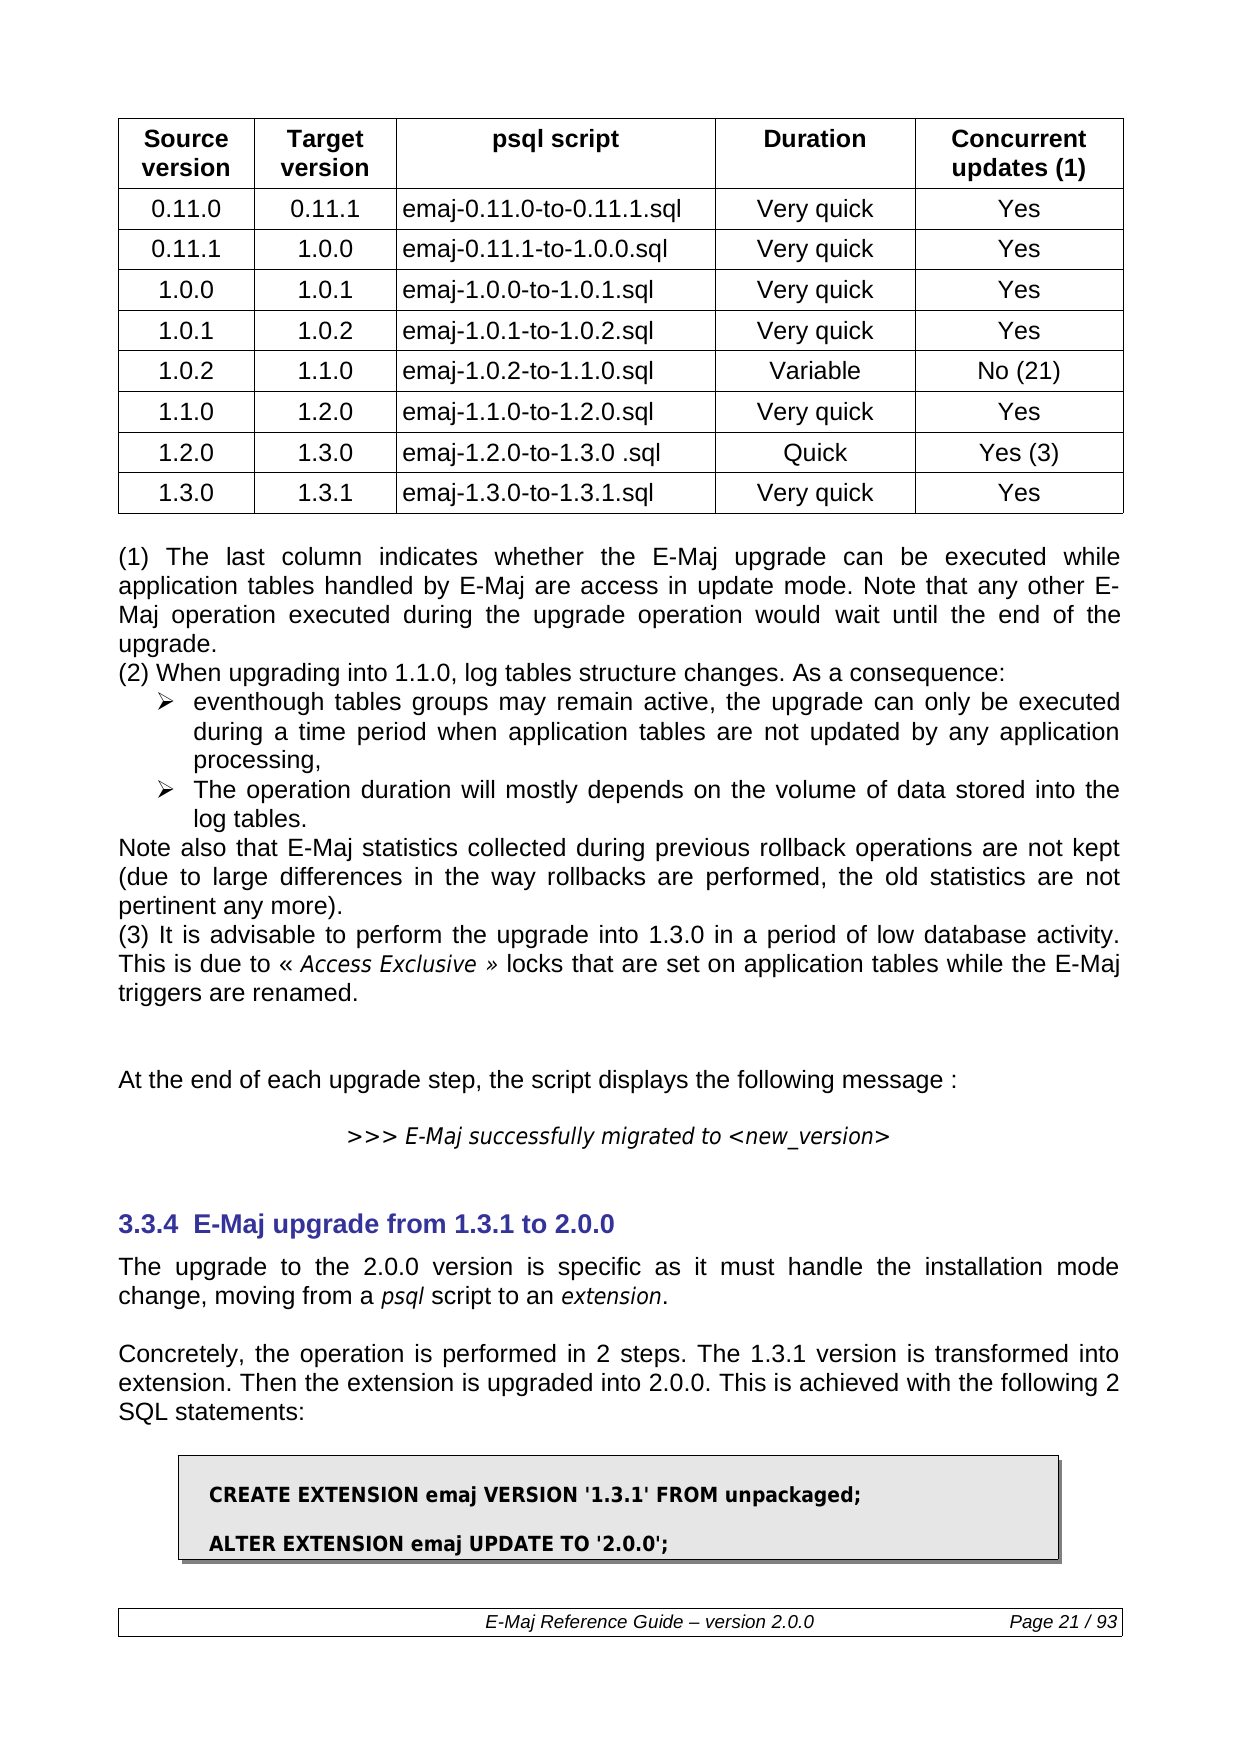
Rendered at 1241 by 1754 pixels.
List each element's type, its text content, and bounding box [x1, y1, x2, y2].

table_cell Quick [716, 433, 915, 472]
text The upgrade to the 2.0.0 version is specific as it must handle the installation mode change, moving from a psql script to an extension. [118, 1252, 1122, 1310]
table_cell 1.3.0 [255, 433, 396, 472]
table_cell 1.2.0 [119, 433, 254, 472]
table_cell 1.1.0 [255, 351, 396, 391]
table_cell emaj-0.11.1-to-1.0.0.sql [397, 230, 715, 269]
table_cell emaj-1.0.2-to-1.1.0.sql [397, 351, 715, 391]
text ALTER EXTENSION emaj UPDATE TO '2.0.0'; [179, 1529, 1058, 1559]
table_cell 0.11.1 [119, 230, 254, 269]
table_cell 1.3.1 [255, 473, 396, 513]
table_cell Yes [916, 473, 1123, 513]
table_cell emaj-1.3.0-to-1.3.1.sql [397, 473, 715, 513]
table_cell emaj-1.1.0-to-1.2.0.sql [397, 392, 715, 432]
table_cell Yes [916, 230, 1123, 269]
table_cell Yes [916, 392, 1123, 432]
table_cell Yes [916, 270, 1123, 310]
text (3) It is advisable to perform the upgrade into 1.3.0 in a period of low database activity. This is due to « Access Exclusive » locks that are set on application tables while the E-Maj triggers are renamed. [118, 920, 1122, 1007]
table_header Concurrent updates (1) [916, 119, 1123, 188]
table_cell Very quick [716, 311, 915, 350]
subtitle E-Maj upgrade from 1.3.1 to 2.0.0 [118, 1208, 1122, 1239]
table_cell 1.2.0 [255, 392, 396, 432]
table_cell No (21) [916, 351, 1123, 391]
text (2) When upgrading into 1.1.0, log tables structure changes. As a consequence: [118, 658, 1122, 687]
text >>> E-Maj successfully migrated to <new_version> [118, 1123, 1122, 1150]
list eventhough tables groups may remain active, the upgrade can only be executed during a time period when application tables are not updated by any application processing, [156, 687, 1122, 774]
list The operation duration will mostly depends on the volume of data stored into the log tables. [156, 774, 1122, 833]
text CREATE EXTENSION emaj VERSION '1.3.1' FROM unpackaged; [179, 1480, 1058, 1504]
table_cell emaj-0.11.0-to-0.11.1.sql [397, 189, 715, 228]
text Concretely, the operation is performed in 2 steps. The 1.3.1 version is transformed into extension. Then the extension is upgraded into 2.0.0. This is achieved with the following 2 SQL statements: [118, 1339, 1122, 1426]
text At the end of each upgrade step, the script displays the following message : [118, 1065, 1122, 1094]
table_cell Very quick [716, 189, 915, 228]
text (1) The last column indicates whether the E-Maj upgrade can be executed while application tables handled by E-Maj are access in update mode. Note that any other E-Maj operation executed during the upgrade operation would wait until the end of the upgrade. [118, 542, 1122, 658]
table_cell 1.0.1 [255, 270, 396, 310]
table_header Target version [255, 119, 396, 188]
table_cell Yes [916, 189, 1123, 228]
table_cell 1.0.2 [255, 311, 396, 350]
table_cell Very quick [716, 392, 915, 432]
table_header Source version [119, 119, 254, 188]
text Note also that E-Maj statistics collected during previous rollback operations are not kept (due to large differences in the way rollbacks are performed, the old statistics are not pertinent any more). [118, 833, 1122, 920]
table_cell emaj-1.2.0-to-1.3.0 .sql [397, 433, 715, 472]
table_cell 1.0.2 [119, 351, 254, 391]
table_cell Yes [916, 311, 1123, 350]
table_cell emaj-1.0.1-to-1.0.2.sql [397, 311, 715, 350]
table_cell 1.3.0 [119, 473, 254, 513]
table_cell 1.0.0 [119, 270, 254, 310]
table_cell 1.0.0 [255, 230, 396, 269]
table_cell Very quick [716, 230, 915, 269]
table_cell 1.1.0 [119, 392, 254, 432]
table_cell Yes (3) [916, 433, 1123, 472]
table_cell Very quick [716, 473, 915, 513]
table_cell 0.11.1 [255, 189, 396, 228]
table_cell 0.11.0 [119, 189, 254, 228]
table_header Duration [716, 119, 915, 188]
table_cell 1.0.1 [119, 311, 254, 350]
table_cell Very quick [716, 270, 915, 310]
table_cell Variable [716, 351, 915, 391]
table_cell emaj-1.0.0-to-1.0.1.sql [397, 270, 715, 310]
table_header psql script [397, 119, 715, 188]
